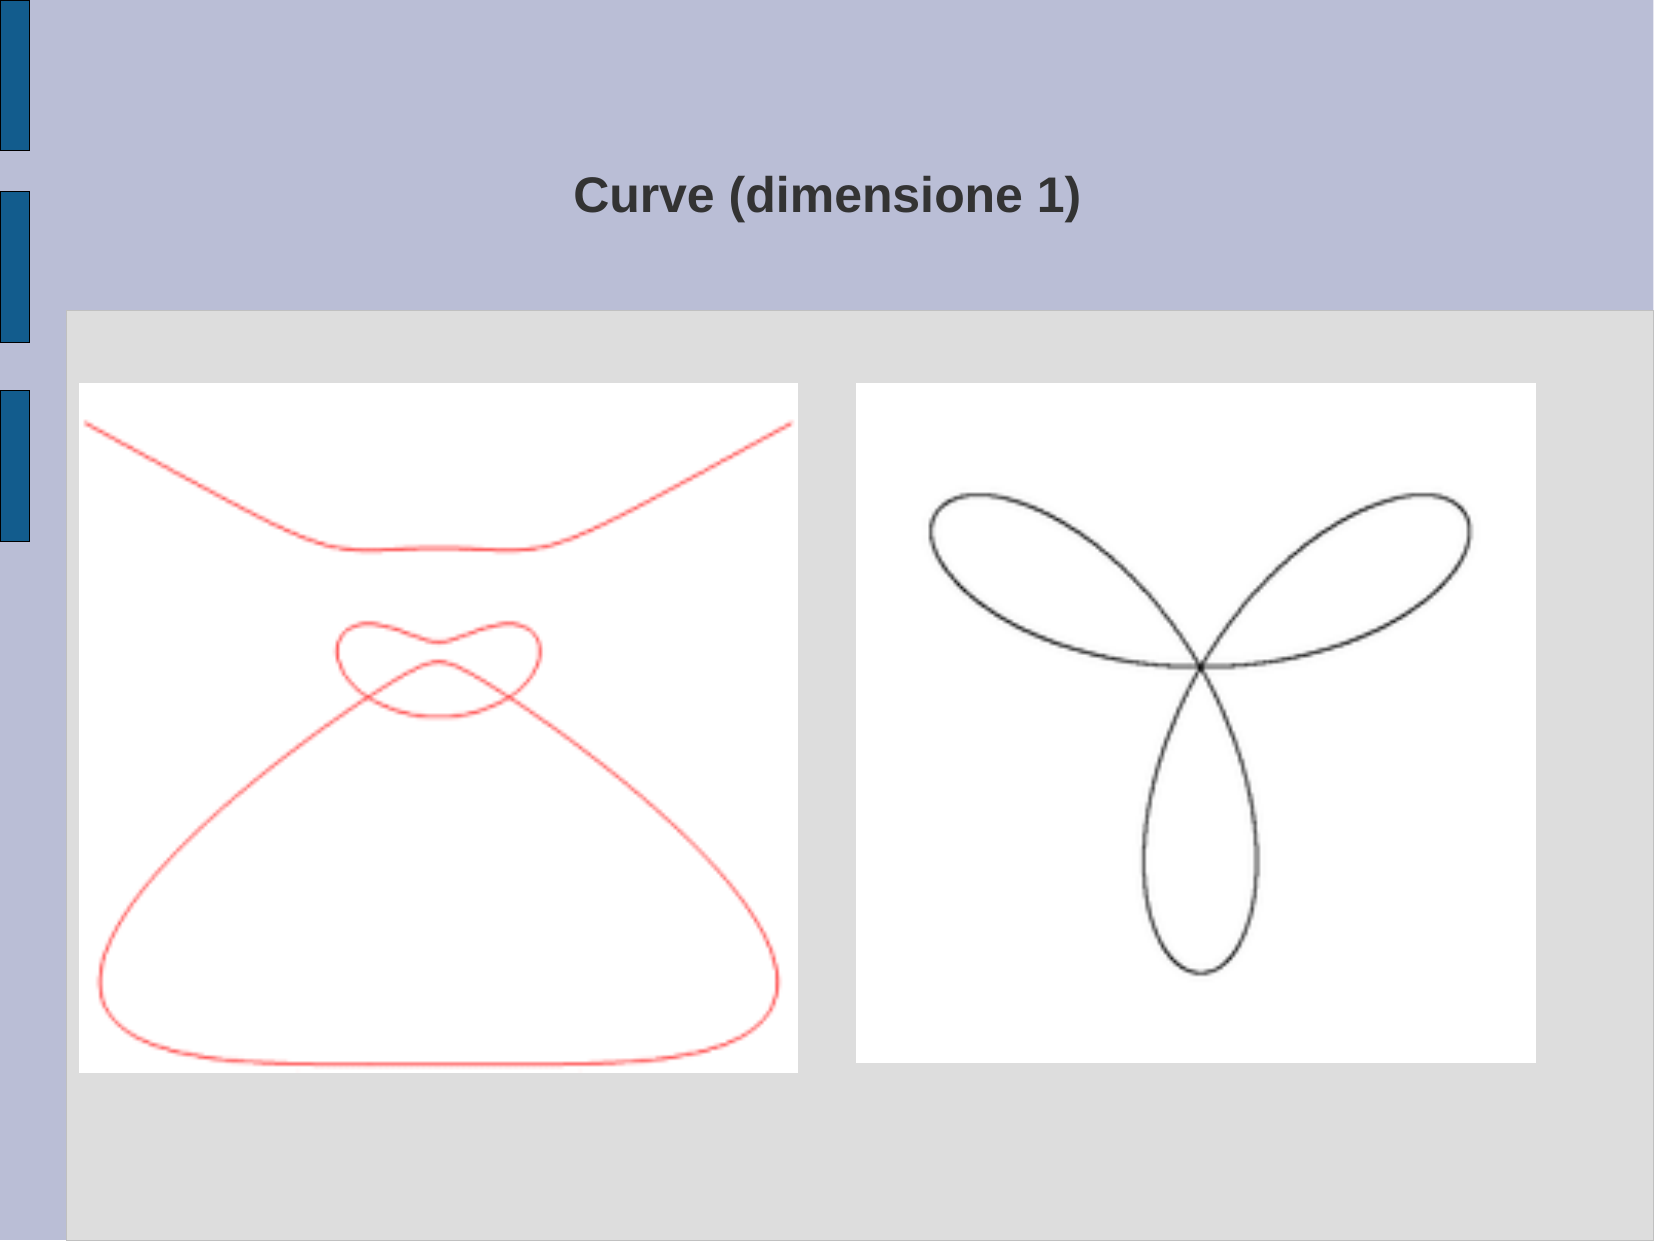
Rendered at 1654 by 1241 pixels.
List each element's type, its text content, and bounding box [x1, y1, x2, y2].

picture [856, 383, 1536, 1063]
picture [79, 383, 798, 1073]
title Curve (dimensione 1) [121, 91, 1534, 299]
